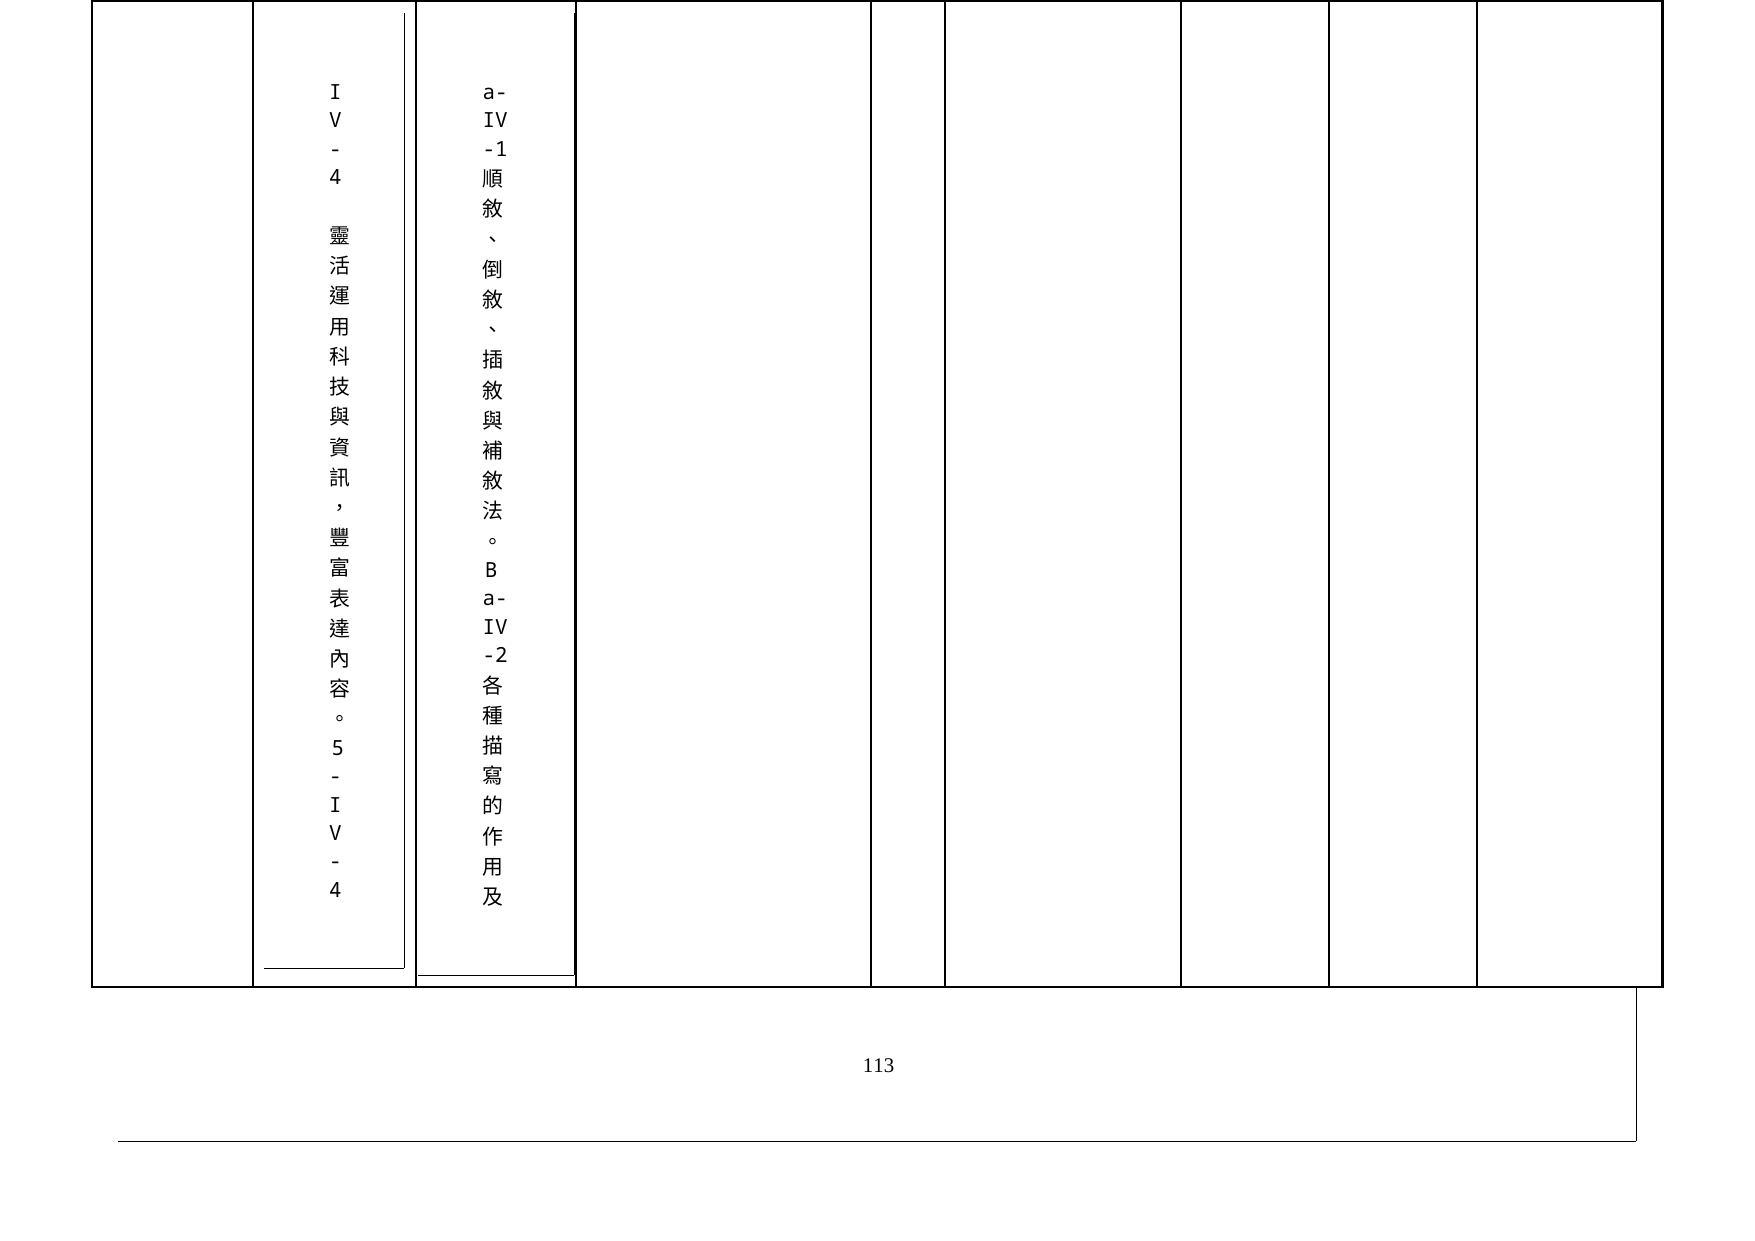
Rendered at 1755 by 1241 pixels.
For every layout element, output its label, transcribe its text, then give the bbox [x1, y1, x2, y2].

table_cell [577, 2, 870, 986]
table_cell [946, 2, 1180, 986]
table_cell [872, 2, 944, 986]
table_cell [1478, 2, 1661, 986]
table_cell [93, 2, 252, 986]
table_cell IV-4 靈活運用科技與資訊，豐富表達內容。 5-IV-4 [254, 2, 415, 986]
table_cell [1330, 2, 1476, 986]
table_cell [1182, 2, 1328, 986]
table_cell a-IV-1 順敘、倒敘、插敘與補敘法。 Ba-IV-2 各種描寫的作用及 [417, 2, 575, 986]
